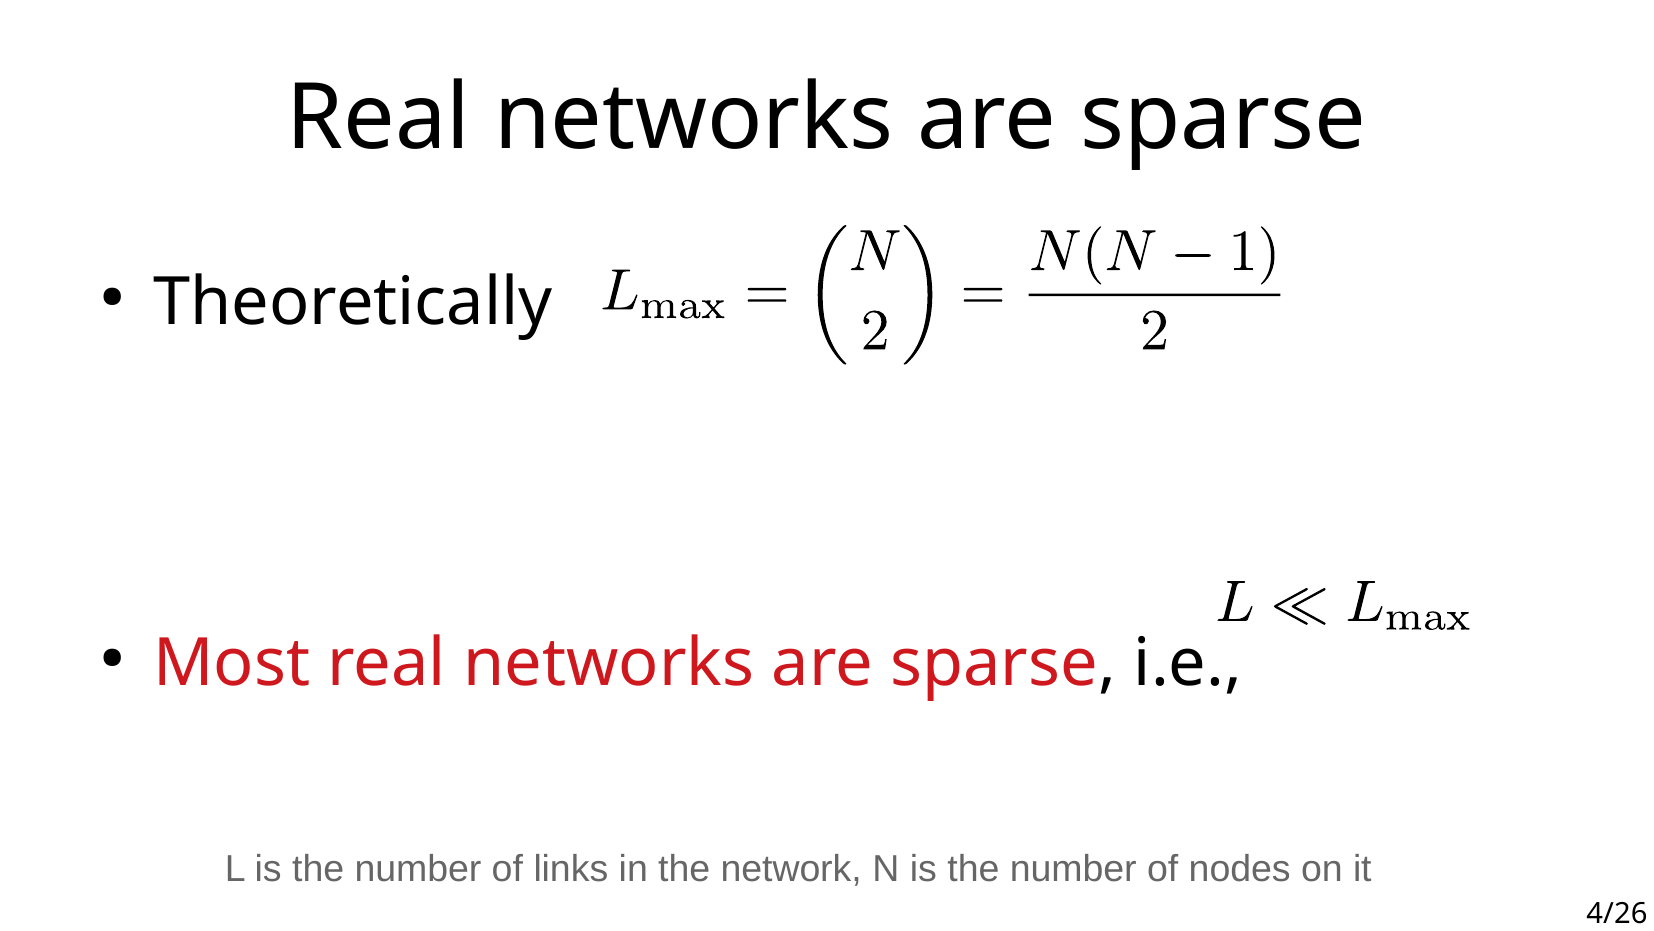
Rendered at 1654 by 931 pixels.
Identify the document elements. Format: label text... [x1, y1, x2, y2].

text_box [600, 225, 1281, 365]
list Theoretically Most real networks are sparse, i.e., [82, 253, 1571, 793]
title Real networks are sparse [82, 1, 1571, 226]
text_box [1215, 581, 1471, 631]
text_box L is the number of links in the network, N is the number of nodes on it [210, 840, 1546, 897]
